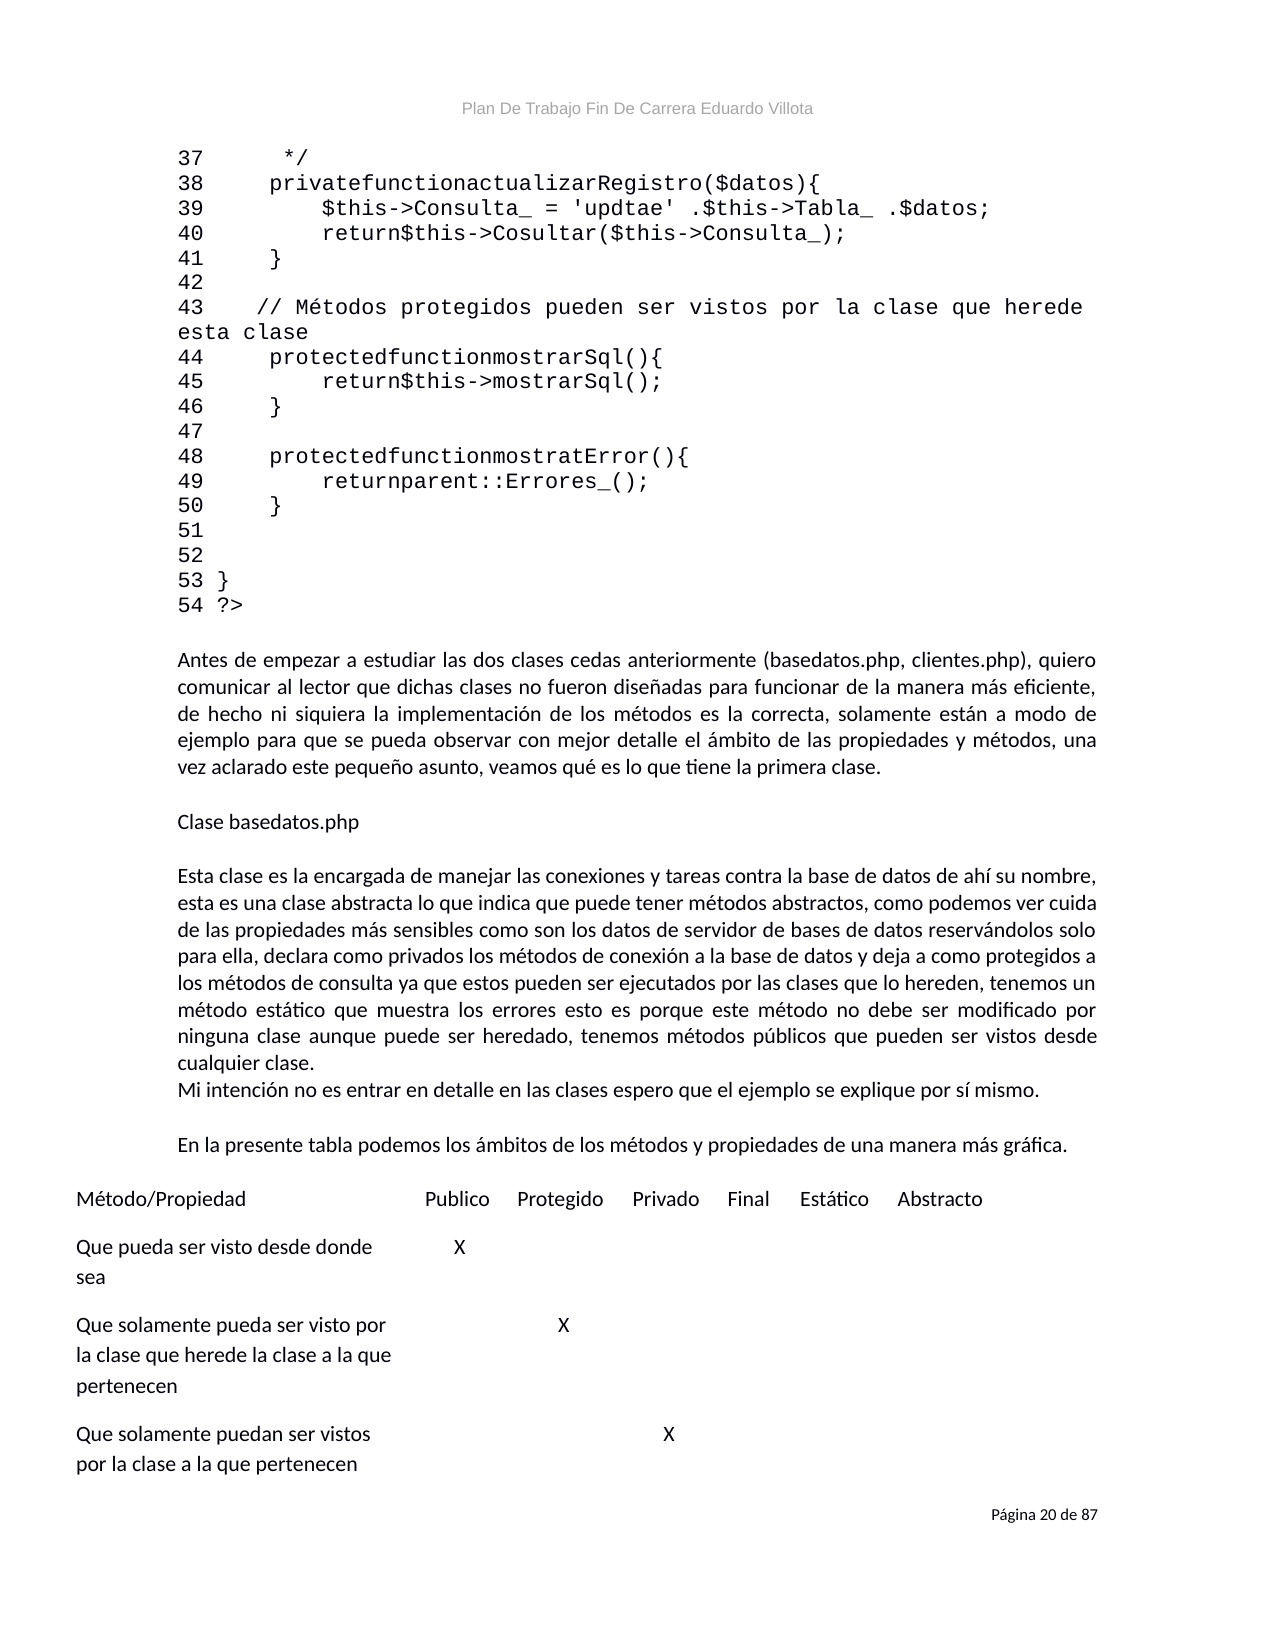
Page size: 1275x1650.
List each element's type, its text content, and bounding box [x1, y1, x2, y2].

table_cell [506, 1233, 621, 1311]
text 46 } [177, 396, 1098, 420]
text Antes de empezar a estudiar las dos clases cedas anteriormente (basedatos.php, clientes.php), quiero comunicar al lector que dichas clases no fueron diseñadas para funcionar de la manera más eficiente, de hecho ni siquiera la implementación de los métodos es la correcta, solamente están a modo de ejemplo para que se pueda observar con mejor detalle el ámbito de las propiedades y métodos, una vez aclarado este pequeño asunto, veamos qué es lo que tiene la primera clase. [177, 647, 1098, 780]
table_header Final [716, 1185, 789, 1233]
table_cell [789, 1233, 886, 1311]
text 43 // Métodos protegidos pueden ser vistos por la clase que herede esta clase [177, 296, 1098, 346]
table_header Método/Propiedad [65, 1185, 413, 1233]
table_cell [886, 1311, 1007, 1420]
table_cell [716, 1233, 789, 1311]
text 37 */ [177, 148, 1098, 172]
table_cell Que solamente pueda ser visto por la clase que herede la clase a la que pertenecen [65, 1311, 413, 1420]
text Clase basedatos.php [177, 808, 1098, 835]
text 44 protectedfunctionmostrarSql(){ [177, 346, 1098, 371]
text 40 return$this->Cosultar($this->Consulta_); [177, 222, 1098, 247]
text 38 privatefunctionactualizarRegistro($datos){ [177, 172, 1098, 197]
table_cell [789, 1420, 886, 1498]
text Mi intención no es entrar en detalle en las clases espero que el ejemplo se explique por sí mismo. [177, 1076, 1098, 1103]
text Esta clase es la encargada de manejar las conexiones y tareas contra la base de datos de ahí su nombre, esta es una clase abstracta lo que indica que puede tener métodos abstractos, como podemos ver cuida de las propiedades más sensibles como son los datos de servidor de bases de datos reservándolos solo para ella, declara como privados los métodos de conexión a la base de datos y deja a como protegidos a los métodos de consulta ya que estos pueden ser ejecutados por las clases que lo hereden, tenemos un método estático que muestra los errores esto es porque este método no debe ser modificado por ninguna clase aunque puede ser heredado, tenemos métodos públicos que pueden ser vistos desde cualquier clase. [177, 863, 1098, 1076]
table_cell [414, 1311, 506, 1420]
table_cell [621, 1233, 716, 1311]
table_header Abstracto [886, 1185, 1007, 1233]
table_cell X [621, 1420, 716, 1498]
text En la presente tabla podemos los ámbitos de los métodos y propiedades de una manera más gráfica. [177, 1131, 1098, 1157]
table_header Protegido [506, 1185, 621, 1233]
table_cell [886, 1420, 1007, 1498]
text 41 } [177, 247, 1098, 272]
table_cell [621, 1311, 716, 1420]
table_header Publico [414, 1185, 506, 1233]
table_cell X [414, 1233, 506, 1311]
table_cell [716, 1311, 789, 1420]
text 51 [177, 519, 1098, 544]
table_cell Que solamente puedan ser vistos por la clase a la que pertenecen [65, 1420, 413, 1498]
table_cell X [506, 1311, 621, 1420]
text 54 ?> [177, 594, 1098, 619]
table_cell Que pueda ser visto desde donde sea [65, 1233, 413, 1311]
table_cell [414, 1420, 506, 1498]
text 53 } [177, 569, 1098, 594]
table_header Privado [621, 1185, 716, 1233]
text 49 returnparent::Errores_(); [177, 470, 1098, 495]
table_header Estático [789, 1185, 886, 1233]
table_cell [506, 1420, 621, 1498]
text 50 } [177, 495, 1098, 519]
text 45 return$this->mostrarSql(); [177, 371, 1098, 396]
table_cell [886, 1233, 1007, 1311]
text 48 protectedfunctionmostratError(){ [177, 445, 1098, 470]
text 47 [177, 420, 1098, 445]
table_cell [789, 1311, 886, 1420]
text 39 $this->Consulta_ = 'updtae' .$this->Tabla_ .$datos; [177, 197, 1098, 222]
table_cell [716, 1420, 789, 1498]
text 52 [177, 544, 1098, 569]
text 42 [177, 272, 1098, 296]
